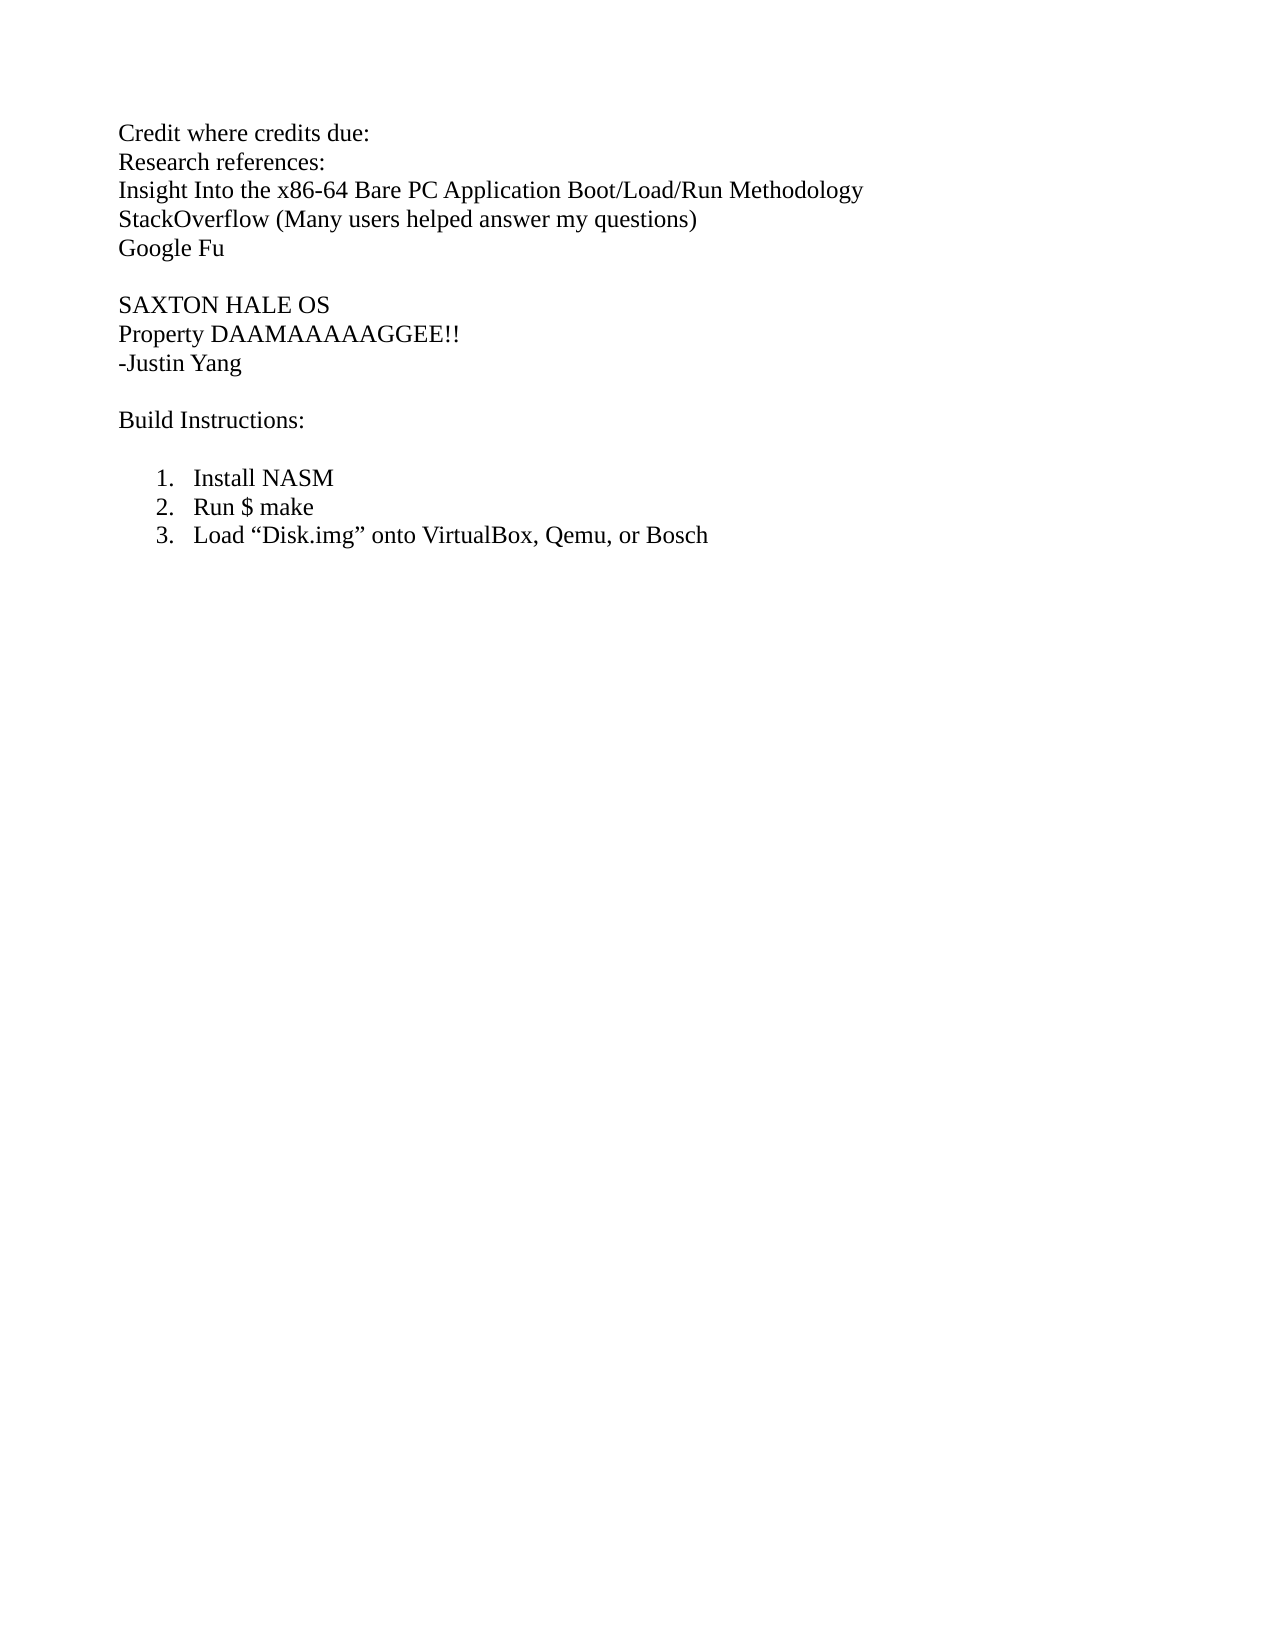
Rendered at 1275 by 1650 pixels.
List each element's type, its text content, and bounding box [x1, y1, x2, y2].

text Google Fu [118, 233, 1157, 262]
text SAXTON HALE OS [118, 291, 1157, 319]
text Credit where credits due: [118, 118, 1157, 147]
list Load “Disk.img” onto VirtualBox, Qemu, or Bosch [156, 521, 1157, 549]
text -Justin Yang [118, 348, 1157, 377]
list Install NASM [156, 463, 1157, 492]
list Run $ make [156, 492, 1157, 521]
text Build Instructions: [118, 406, 1157, 434]
text Research references: Insight Into the x86-64 Bare PC Application Boot/Load/Run Methodology [118, 147, 1157, 204]
text Property DAAMAAAAAGGEE!! [118, 319, 1157, 348]
text StackOverflow (Many users helped answer my questions) [118, 204, 1157, 233]
